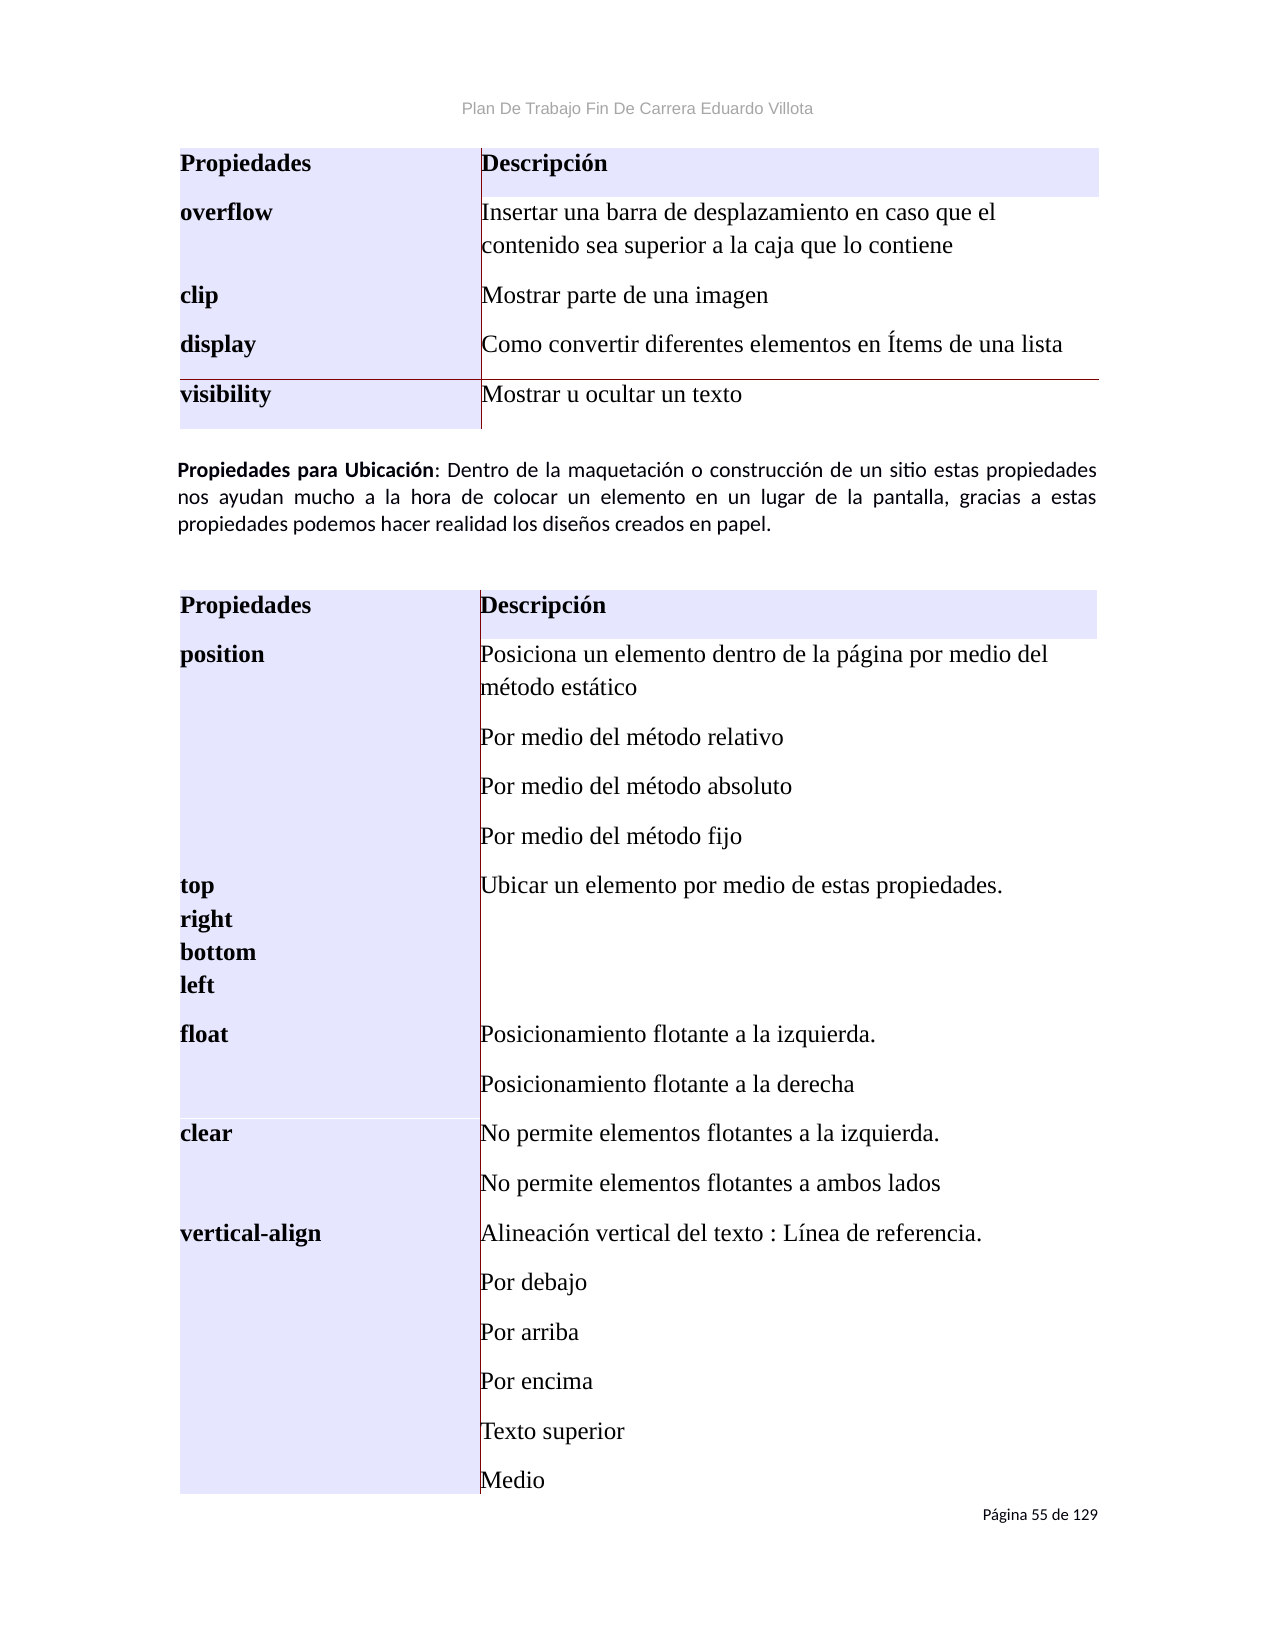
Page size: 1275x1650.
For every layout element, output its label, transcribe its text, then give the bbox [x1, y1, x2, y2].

table_cell clip [180, 280, 481, 329]
table_cell Por debajo [481, 1267, 1097, 1317]
table_header Propiedades [180, 148, 481, 197]
table_cell Texto superior [481, 1416, 1097, 1466]
table_cell clear [180, 1119, 480, 1218]
table_cell top right bottom left [180, 871, 480, 1019]
table_cell Ubicar un elemento por medio de estas propiedades. [481, 871, 1097, 1019]
table_cell Mostrar parte de una imagen [482, 280, 1099, 329]
table_cell Posicionamiento flotante a la derecha [481, 1069, 1097, 1118]
table_cell Mostrar u ocultar un texto [482, 380, 1099, 429]
table_cell display [180, 329, 481, 379]
table_cell vertical-align [180, 1218, 480, 1494]
table_cell Posiciona un elemento dentro de la página por medio del método estático [481, 639, 1097, 722]
table_cell No permite elementos flotantes a ambos lados [481, 1168, 1097, 1218]
table_header Descripción [481, 590, 1097, 639]
table_cell overflow [180, 197, 481, 280]
table_cell Medio [481, 1466, 1097, 1494]
table_cell Por medio del método relativo [481, 722, 1097, 771]
table_header Descripción [482, 148, 1099, 197]
table_cell Insertar una barra de desplazamiento en caso que el contenido sea superior a la caja que lo contiene [482, 197, 1099, 280]
table_cell Por medio del método absoluto [481, 771, 1097, 821]
table_cell Por encima [481, 1366, 1097, 1416]
table_cell position [180, 639, 480, 871]
table_cell visibility [180, 380, 481, 429]
table_cell Como convertir diferentes elementos en Ítems de una lista [482, 329, 1099, 379]
table_header Propiedades [180, 590, 480, 639]
table_cell float [180, 1019, 480, 1118]
table_cell Posicionamiento flotante a la izquierda. [481, 1019, 1097, 1069]
table_cell Por medio del método fijo [481, 821, 1097, 871]
table_cell Por arriba [481, 1317, 1097, 1366]
table_cell Alineación vertical del texto : Línea de referencia. [481, 1218, 1097, 1267]
text Propiedades para Ubicación: Dentro de la maquetación o construcción de un sitio estas propiedades nos ayudan mucho a la hora de colocar un elemento en un lugar de la pantalla, gracias a estas propiedades podemos hacer realidad los diseños creados en papel. [177, 457, 1098, 537]
table_cell No permite elementos flotantes a la izquierda. [481, 1119, 1097, 1168]
